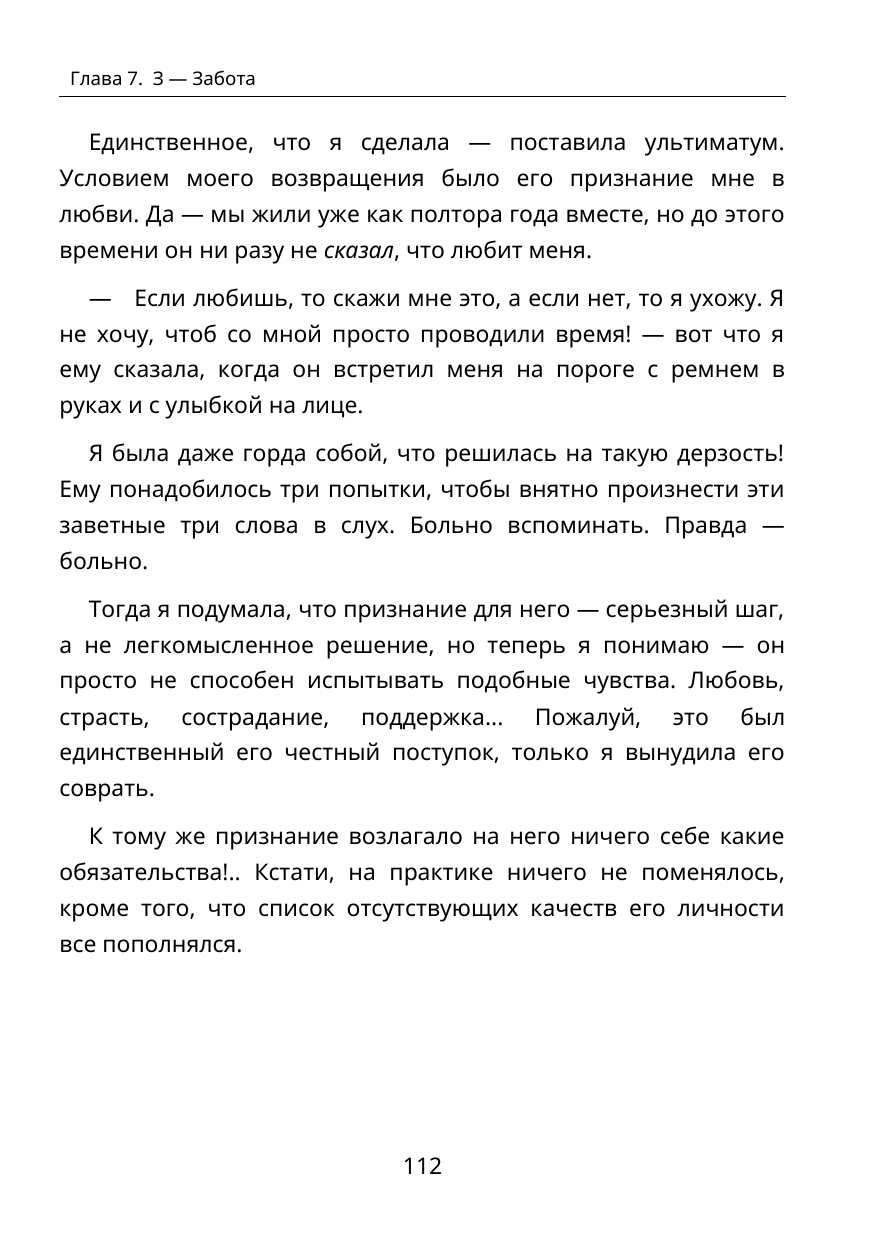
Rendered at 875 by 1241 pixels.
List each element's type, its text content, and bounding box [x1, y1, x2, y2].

list Если любишь, то скажи мне это, а если нет, то я ухожу. Я не хочу, чтоб со мной просто проводили время! — вот что я ему сказала, когда он встретил меня на пороге с ремнем в руках и с улыбкой на лице. [59, 282, 786, 421]
text Единственное, что я сделала — поставила ультиматум. Условием моего возвращения было его признание мне в любви. Да — мы жили уже как полтора года вместе, но до этого времени он ни разу не сказал, что любит меня. [59, 126, 786, 265]
text К тому же признание возлагало на него ничего себе какие обязательства!.. Кстати, на практике ничего не поменялось, кроме того, что список отсутствующих качеств его личности все пополнялся. [59, 820, 786, 959]
text Тогда я подумала, что признание для него — серьезный шаг, а не легкомысленное решение, но теперь я понимаю — он просто не способен испытывать подобные чувства. Любовь, страсть, сострадание, поддержка... Пожалуй, это был единственный его честный поступок, только я вынудила его соврать. [59, 593, 786, 803]
text Я была даже горда собой, что решилась на такую дерзость! Ему понадобилось три попытки, чтобы внятно произнести эти заветные три слова в слух. Больно вспоминать. Правда — больно. [59, 437, 786, 576]
